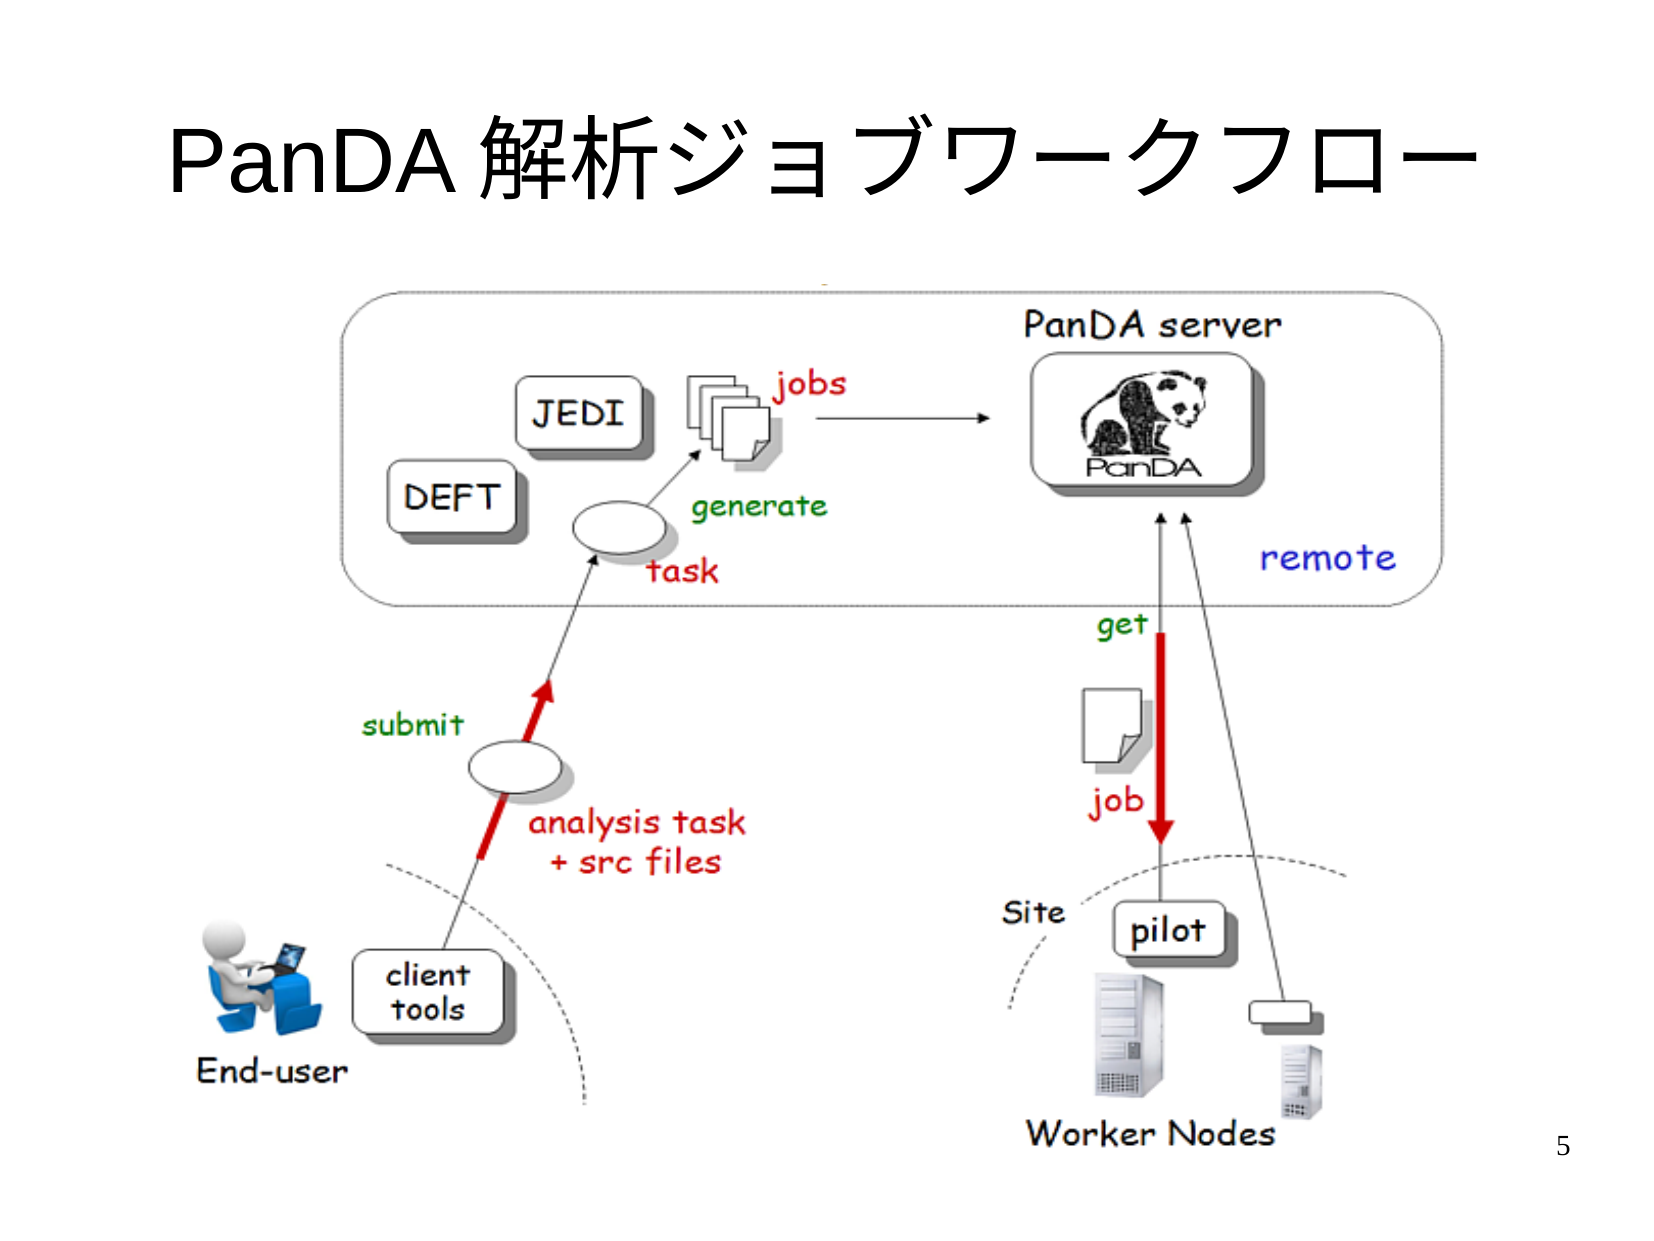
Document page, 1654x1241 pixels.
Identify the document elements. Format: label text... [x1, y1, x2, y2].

title PanDA解析ジョブワークフロー [82, 49, 1571, 257]
picture [150, 284, 1486, 1156]
